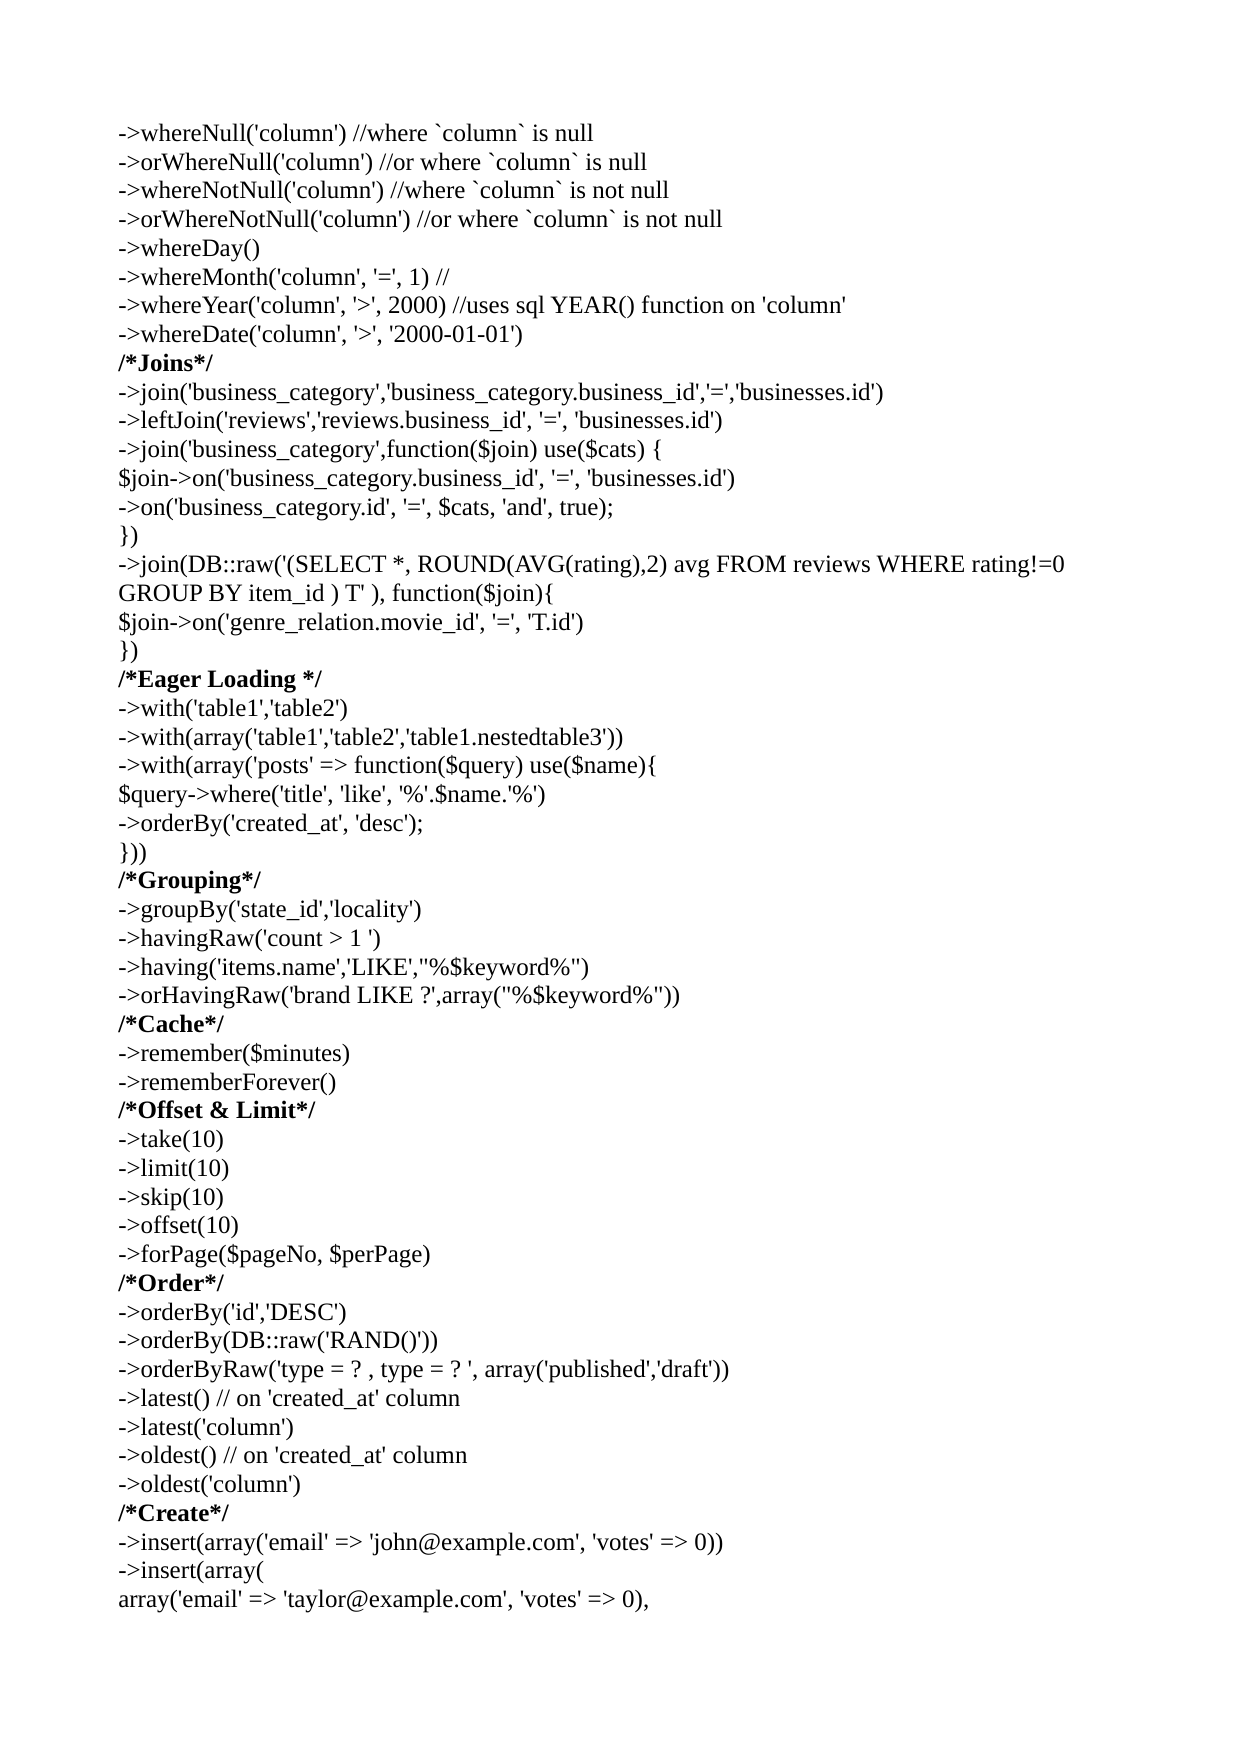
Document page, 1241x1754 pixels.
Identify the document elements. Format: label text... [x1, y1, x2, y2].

text ->forPage($pageNo, $perPage) [118, 1239, 1122, 1268]
text ->take(10) [118, 1124, 1122, 1153]
text ->skip(10) [118, 1182, 1122, 1211]
text ->limit(10) [118, 1153, 1122, 1182]
text ->offset(10) [118, 1211, 1122, 1239]
text $query->where('title', 'like', '%'.$name.'%') [118, 779, 1122, 808]
text $join->on('genre_relation.movie_id', '=', 'T.id') [118, 607, 1122, 636]
text ->orderBy('id','DESC') [118, 1297, 1122, 1326]
text /*Order*/ [118, 1268, 1122, 1297]
text array('email' => 'taylor@example.com', 'votes' => 0), [118, 1584, 1122, 1613]
text ->with(array('posts' => function($query) use($name){ [118, 751, 1122, 779]
text ->latest() // on 'created_at' column [118, 1383, 1122, 1412]
text ->whereDay() [118, 233, 1122, 262]
text /*Create*/ [118, 1498, 1122, 1527]
text }) [118, 636, 1122, 664]
text ->orWhereNotNull('column') //or where `column` is not null [118, 204, 1122, 233]
text ->orWhereNull('column') //or where `column` is null [118, 147, 1122, 176]
text ->rememberForever() [118, 1067, 1122, 1096]
text ->whereDate('column', '>', '2000-01-01') [118, 319, 1122, 348]
text ->join(DB::raw('(SELECT *, ROUND(AVG(rating),2) avg FROM reviews WHERE rating!=0 GROUP BY item_id ) T' ), function($join){ [118, 549, 1122, 607]
text ->orderByRaw('type = ? , type = ? ', array('published','draft')) [118, 1354, 1122, 1383]
text /*Grouping*/ [118, 866, 1122, 894]
text ->insert(array( [118, 1556, 1122, 1584]
text ->whereNull('column') //where `column` is null [118, 118, 1122, 147]
text ->whereMonth('column', '=', 1) // [118, 262, 1122, 291]
text /*Eager Loading */ [118, 664, 1122, 693]
text $join->on('business_category.business_id', '=', 'businesses.id') [118, 463, 1122, 492]
text }) [118, 521, 1122, 549]
text ->with('table1','table2') [118, 693, 1122, 722]
text /*Offset & Limit*/ [118, 1096, 1122, 1124]
text ->having('items.name','LIKE',"%$keyword%") [118, 952, 1122, 981]
text ->oldest() // on 'created_at' column [118, 1441, 1122, 1469]
text ->orHavingRaw('brand LIKE ?',array("%$keyword%")) [118, 981, 1122, 1009]
text ->join('business_category',function($join) use($cats) { [118, 434, 1122, 463]
text /*Joins*/ [118, 348, 1122, 377]
text ->remember($minutes) [118, 1038, 1122, 1067]
text ->groupBy('state_id','locality') [118, 894, 1122, 923]
text ->orderBy(DB::raw('RAND()')) [118, 1326, 1122, 1354]
text ->whereNotNull('column') //where `column` is not null [118, 176, 1122, 204]
text ->oldest('column') [118, 1469, 1122, 1498]
text /*Cache*/ [118, 1009, 1122, 1038]
text ->whereYear('column', '>', 2000) //uses sql YEAR() function on 'column' [118, 291, 1122, 319]
text })) [118, 837, 1122, 866]
text ->latest('column') [118, 1412, 1122, 1441]
text ->orderBy('created_at', 'desc'); [118, 808, 1122, 837]
text ->insert(array('email' => 'john@example.com', 'votes' => 0)) [118, 1527, 1122, 1556]
text ->join('business_category','business_category.business_id','=','businesses.id') [118, 377, 1122, 406]
text ->on('business_category.id', '=', $cats, 'and', true); [118, 492, 1122, 521]
text ->leftJoin('reviews','reviews.business_id', '=', 'businesses.id') [118, 406, 1122, 434]
text ->havingRaw('count > 1 ') [118, 923, 1122, 952]
text ->with(array('table1','table2','table1.nestedtable3')) [118, 722, 1122, 751]
